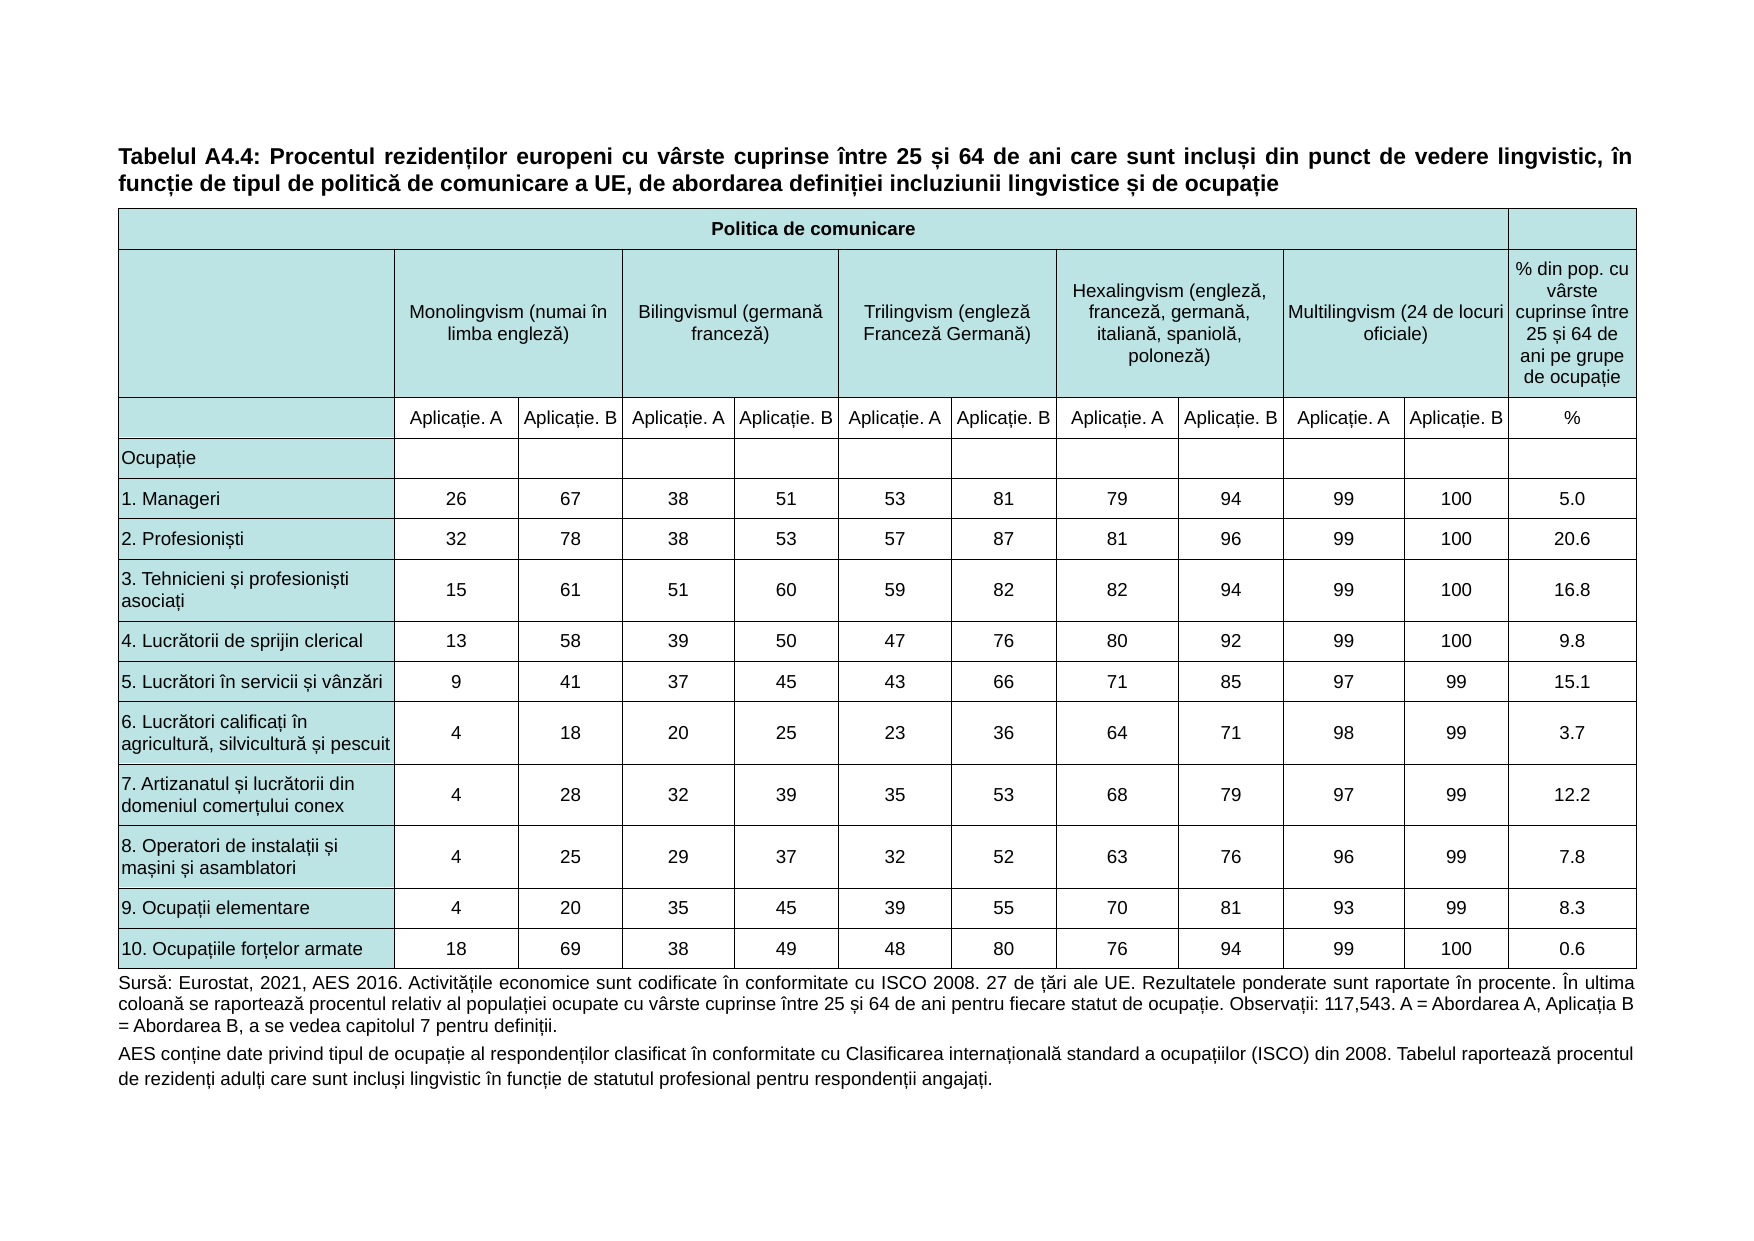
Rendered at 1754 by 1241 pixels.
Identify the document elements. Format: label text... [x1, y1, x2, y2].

table_cell 94 [1179, 479, 1283, 518]
table_cell 99 [1284, 479, 1404, 518]
table_cell Aplicație. B [1179, 398, 1283, 437]
table_cell 68 [1057, 765, 1178, 825]
table_cell Aplicație. B [735, 398, 838, 437]
table_cell 59 [839, 560, 951, 621]
table_cell 53 [952, 765, 1056, 825]
table_cell 81 [1179, 889, 1283, 928]
table_cell [952, 439, 1056, 478]
table_cell 81 [952, 479, 1056, 518]
table_cell 99 [1284, 929, 1404, 968]
table_cell 43 [839, 662, 951, 701]
table_cell 8.3 [1509, 889, 1636, 928]
table_cell 64 [1057, 702, 1178, 763]
table_cell 7.8 [1509, 826, 1636, 887]
table_cell Bilingvismul (germană franceză) [623, 250, 838, 397]
table_cell Trilingvism (engleză Franceză Germană) [839, 250, 1056, 397]
table_header Politica de comunicare [119, 209, 1508, 249]
table_cell 53 [839, 479, 951, 518]
table_cell 99 [1405, 889, 1508, 928]
table_cell 97 [1284, 662, 1404, 701]
table_cell 50 [735, 622, 838, 661]
table_cell 99 [1284, 560, 1404, 621]
table_cell 18 [519, 702, 622, 763]
table_cell Aplicație. B [1405, 398, 1508, 437]
table_cell Aplicație. A [623, 398, 734, 437]
table_cell 35 [623, 889, 734, 928]
table_cell 52 [952, 826, 1056, 887]
table_cell 61 [519, 560, 622, 621]
table_cell 5.0 [1509, 479, 1636, 518]
table_cell 66 [952, 662, 1056, 701]
table_cell 67 [519, 479, 622, 518]
table_cell 97 [1284, 765, 1404, 825]
table_cell 25 [735, 702, 838, 763]
table_cell 4 [395, 765, 518, 825]
table_cell 20.6 [1509, 519, 1636, 559]
table_cell 39 [839, 889, 951, 928]
table_cell 9 [395, 662, 518, 701]
table_cell 7. Artizanatul și lucrătorii din domeniul comerțului conex [119, 765, 394, 825]
table_cell 85 [1179, 662, 1283, 701]
table_cell 76 [1179, 826, 1283, 887]
table_cell 93 [1284, 889, 1404, 928]
table_cell 2. Profesioniști [119, 519, 394, 559]
table_cell Monolingvism (numai în limba engleză) [395, 250, 622, 397]
table_cell Aplicație. A [1284, 398, 1404, 437]
table_cell 28 [519, 765, 622, 825]
table_cell 76 [952, 622, 1056, 661]
table_cell 36 [952, 702, 1056, 763]
table_cell Aplicație. A [1057, 398, 1178, 437]
table_cell 38 [623, 519, 734, 559]
table_cell 4 [395, 889, 518, 928]
table_cell 63 [1057, 826, 1178, 887]
table_cell Ocupație [119, 439, 394, 478]
table_cell 99 [1284, 519, 1404, 559]
table_cell 99 [1284, 622, 1404, 661]
table_cell 41 [519, 662, 622, 701]
table_cell 48 [839, 929, 951, 968]
table_cell 71 [1057, 662, 1178, 701]
table_cell 3. Tehnicieni și profesioniști asociați [119, 560, 394, 621]
table_cell [1284, 439, 1404, 478]
table_cell 0.6 [1509, 929, 1636, 968]
table_cell 45 [735, 662, 838, 701]
table_cell % [1509, 398, 1636, 437]
table_cell 96 [1284, 826, 1404, 887]
table_cell 37 [735, 826, 838, 887]
table_cell 99 [1405, 662, 1508, 701]
table_cell 8. Operatori de instalații și mașini și asamblatori [119, 826, 394, 887]
table_cell 4 [395, 702, 518, 763]
table_cell 82 [952, 560, 1056, 621]
table_cell 99 [1405, 765, 1508, 825]
table_cell 82 [1057, 560, 1178, 621]
table_cell 38 [623, 929, 734, 968]
table_cell 51 [623, 560, 734, 621]
table_cell 16.8 [1509, 560, 1636, 621]
table_cell 38 [623, 479, 734, 518]
table_cell Aplicație. A [395, 398, 518, 437]
table_cell 20 [519, 889, 622, 928]
table_cell 55 [952, 889, 1056, 928]
table_cell [1405, 439, 1508, 478]
table_cell 1. Manageri [119, 479, 394, 518]
table_cell 47 [839, 622, 951, 661]
table_cell 69 [519, 929, 622, 968]
table_cell 32 [623, 765, 734, 825]
table_cell 26 [395, 479, 518, 518]
table_cell 57 [839, 519, 951, 559]
table_cell 12.2 [1509, 765, 1636, 825]
table_cell [623, 439, 734, 478]
table_cell 79 [1179, 765, 1283, 825]
table_cell 96 [1179, 519, 1283, 559]
table_cell 60 [735, 560, 838, 621]
table_cell 32 [839, 826, 951, 887]
table_cell 3.7 [1509, 702, 1636, 763]
table_cell 9.8 [1509, 622, 1636, 661]
table_cell 71 [1179, 702, 1283, 763]
table_cell 70 [1057, 889, 1178, 928]
table_cell 98 [1284, 702, 1404, 763]
table_cell [119, 250, 394, 397]
table_cell 100 [1405, 519, 1508, 559]
table_cell 49 [735, 929, 838, 968]
table_cell % din pop. cu vârste cuprinse între 25 și 64 de ani pe grupe de ocupație [1509, 250, 1636, 397]
table_cell [395, 439, 518, 478]
table_header [1509, 209, 1636, 249]
table_cell 94 [1179, 929, 1283, 968]
text Tabelul A4.4: Procentul rezidenților europeni cu vârste cuprinse între 25 și 64 de ani care sunt incluși din punct de vedere lingvistic, în funcție de tipul de politică de comunicare a UE, de abordarea definiției incluziunii lingvistice și de ocupație [118, 143, 1636, 196]
table_cell 87 [952, 519, 1056, 559]
table_cell 5. Lucrători în servicii și vânzări [119, 662, 394, 701]
table_cell 10. Ocupațiile forțelor armate [119, 929, 394, 968]
table_cell [1509, 439, 1636, 478]
table_cell 100 [1405, 479, 1508, 518]
table_cell 6. Lucrători calificați în agricultură, silvicultură și pescuit [119, 702, 394, 763]
table_cell 76 [1057, 929, 1178, 968]
table_cell 4 [395, 826, 518, 887]
table_cell 58 [519, 622, 622, 661]
table_cell 23 [839, 702, 951, 763]
table_cell 39 [735, 765, 838, 825]
table_cell [519, 439, 622, 478]
table_cell 37 [623, 662, 734, 701]
table_cell 29 [623, 826, 734, 887]
table_cell 99 [1405, 702, 1508, 763]
table_cell [119, 398, 394, 437]
table_cell 94 [1179, 560, 1283, 621]
table_cell 78 [519, 519, 622, 559]
table_cell Aplicație. B [519, 398, 622, 437]
table_cell 20 [623, 702, 734, 763]
table_cell 13 [395, 622, 518, 661]
table_cell 92 [1179, 622, 1283, 661]
table_cell 35 [839, 765, 951, 825]
table_cell 25 [519, 826, 622, 887]
table_cell 15 [395, 560, 518, 621]
table_cell 80 [1057, 622, 1178, 661]
text AES conține date privind tipul de ocupație al respondenților clasificat în conformitate cu Clasificarea internațională standard a ocupațiilor (ISCO) din 2008. Tabelul raportează procentul de rezidenți adulți care sunt incluși lingvistic în funcție de statutul profesional pentru respondenții angajați. [118, 1043, 1636, 1091]
table_cell 51 [735, 479, 838, 518]
table_cell 80 [952, 929, 1056, 968]
table_cell Aplicație. B [952, 398, 1056, 437]
text Sursă: Eurostat, 2021, AES 2016. Activitățile economice sunt codificate în conformitate cu ISCO 2008. 27 de țări ale UE. Rezultatele ponderate sunt raportate în procente. În ultima coloană se raportează procentul relativ al populației ocupate cu vârste cuprinse între 25 și 64 de ani pentru fiecare statut de ocupație. Observații: 117,543. A = Abordarea A, Aplicația B = Abordarea B, a se vedea capitolul 7 pentru definiții. [118, 972, 1636, 1036]
table_cell [839, 439, 951, 478]
table_cell 32 [395, 519, 518, 559]
table_cell 99 [1405, 826, 1508, 887]
table_cell 4. Lucrătorii de sprijin clerical [119, 622, 394, 661]
table_cell 15.1 [1509, 662, 1636, 701]
table_cell 100 [1405, 622, 1508, 661]
table_cell 9. Ocupații elementare [119, 889, 394, 928]
table_cell 39 [623, 622, 734, 661]
table_cell Multilingvism (24 de locuri oficiale) [1284, 250, 1508, 397]
table_cell 45 [735, 889, 838, 928]
table_cell 53 [735, 519, 838, 559]
table_cell Aplicație. A [839, 398, 951, 437]
table_cell 81 [1057, 519, 1178, 559]
table_cell [735, 439, 838, 478]
table_cell [1179, 439, 1283, 478]
table_cell 18 [395, 929, 518, 968]
table_cell 100 [1405, 929, 1508, 968]
table_cell [1057, 439, 1178, 478]
table_cell Hexalingvism (engleză, franceză, germană, italiană, spaniolă, poloneză) [1057, 250, 1283, 397]
table_cell 100 [1405, 560, 1508, 621]
table_cell 79 [1057, 479, 1178, 518]
